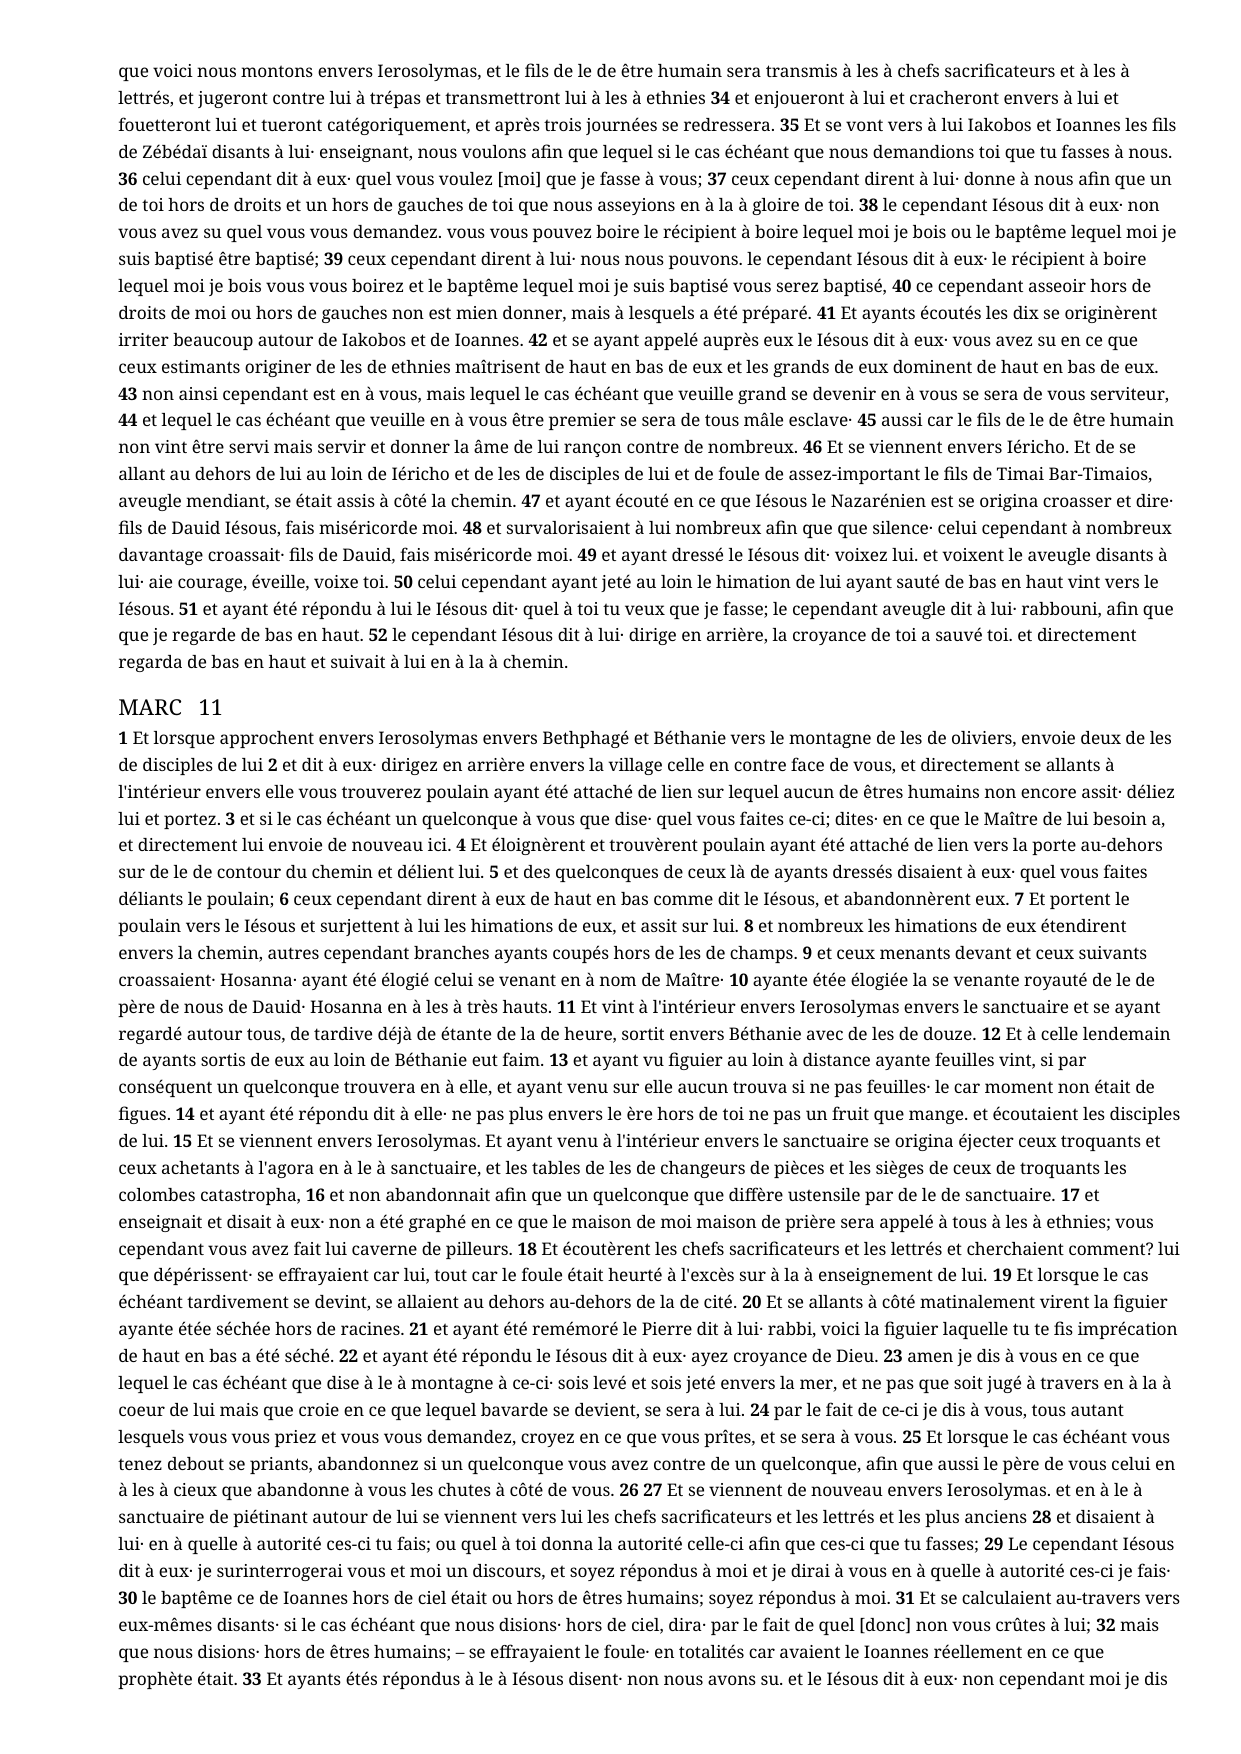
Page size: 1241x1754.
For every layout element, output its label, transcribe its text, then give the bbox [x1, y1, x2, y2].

text MARC 11 [118, 692, 1181, 722]
text 1 Et lorsque approchent envers Ierosolymas envers Bethphagé et Béthanie vers le montagne de les de oliviers, envoie deux de les de disciples de lui 2 et dit à eux· dirigez en arrière envers la village celle en contre face de vous, et directement se allants à l'intérieur envers elle vous trouverez poulain ayant été attaché de lien sur lequel aucun de êtres humains non encore assit· déliez lui et portez. 3 et si le cas échéant un quelconque à vous que dise· quel vous faites ce-ci; dites· en ce que le Maître de lui besoin a, et directement lui envoie de nouveau ici. 4 Et éloignèrent et trouvèrent poulain ayant été attaché de lien vers la porte au-dehors sur de le de contour du chemin et délient lui. 5 et des quelconques de ceux là de ayants dressés disaient à eux· quel vous faites déliants le poulain; 6 ceux cependant dirent à eux de haut en bas comme dit le Iésous, et abandonnèrent eux. 7 Et portent le poulain vers le Iésous et surjettent à lui les himations de eux, et assit sur lui. 8 et nombreux les himations de eux étendirent envers la chemin, autres cependant branches ayants coupés hors de les de champs. 9 et ceux menants devant et ceux suivants croassaient· Hosanna· ayant été élogié celui se venant en à nom de Maître· 10 ayante étée élogiée la se venante royauté de le de père de nous de Dauid· Hosanna en à les à très hauts. 11 Et vint à l'intérieur envers Ierosolymas envers le sanctuaire et se ayant regardé autour tous, de tardive déjà de étante de la de heure, sortit envers Béthanie avec de les de douze. 12 Et à celle lendemain de ayants sortis de eux au loin de Béthanie eut faim. 13 et ayant vu figuier au loin à distance ayante feuilles vint, si par conséquent un quelconque trouvera en à elle, et ayant venu sur elle aucun trouva si ne pas feuilles· le car moment non était de figues. 14 et ayant été répondu dit à elle· ne pas plus envers le ère hors de toi ne pas un fruit que mange. et écoutaient les disciples de lui. 15 Et se viennent envers Ierosolymas. Et ayant venu à l'intérieur envers le sanctuaire se origina éjecter ceux troquants et ceux achetants à l'agora en à le à sanctuaire, et les tables de les de changeurs de pièces et les sièges de ceux de troquants les colombes catastropha, 16 et non abandonnait afin que un quelconque que diffère ustensile par de le de sanctuaire. 17 et enseignait et disait à eux· non a été graphé en ce que le maison de moi maison de prière sera appelé à tous à les à ethnies; vous cependant vous avez fait lui caverne de pilleurs. 18 Et écoutèrent les chefs sacrificateurs et les lettrés et cherchaient comment? lui que dépérissent· se effrayaient car lui, tout car le foule était heurté à l'excès sur à la à enseignement de lui. 19 Et lorsque le cas échéant tardivement se devint, se allaient au dehors au-dehors de la de cité. 20 Et se allants à côté matinalement virent la figuier ayante étée séchée hors de racines. 21 et ayant été remémoré le Pierre dit à lui· rabbi, voici la figuier laquelle tu te fis imprécation de haut en bas a été séché. 22 et ayant été répondu le Iésous dit à eux· ayez croyance de Dieu. 23 amen je dis à vous en ce que lequel le cas échéant que dise à le à montagne à ce-ci· sois levé et sois jeté envers la mer, et ne pas que soit jugé à travers en à la à coeur de lui mais que croie en ce que lequel bavarde se devient, se sera à lui. 24 par le fait de ce-ci je dis à vous, tous autant lesquels vous vous priez et vous vous demandez, croyez en ce que vous prîtes, et se sera à vous. 25 Et lorsque le cas échéant vous tenez debout se priants, abandonnez si un quelconque vous avez contre de un quelconque, afin que aussi le père de vous celui en à les à cieux que abandonne à vous les chutes à côté de vous. 26 27 Et se viennent de nouveau envers Ierosolymas. et en à le à sanctuaire de piétinant autour de lui se viennent vers lui les chefs sacrificateurs et les lettrés et les plus anciens 28 et disaient à lui· en à quelle à autorité ces-ci tu fais; ou quel à toi donna la autorité celle-ci afin que ces-ci que tu fasses; 29 Le cependant Iésous dit à eux· je surinterrogerai vous et moi un discours, et soyez répondus à moi et je dirai à vous en à quelle à autorité ces-ci je fais· 30 le baptême ce de Ioannes hors de ciel était ou hors de êtres humains; soyez répondus à moi. 31 Et se calculaient au-travers vers eux-mêmes disants· si le cas échéant que nous disions· hors de ciel, dira· par le fait de quel [donc] non vous crûtes à lui; 32 mais que nous disions· hors de êtres humains; – se effrayaient le foule· en totalités car avaient le Ioannes réellement en ce que prophète était. 33 Et ayants étés répondus à le à Iésous disent· non nous avons su. et le Iésous dit à eux· non cependant moi je dis [118, 726, 1181, 1690]
text que voici nous montons envers Ierosolymas, et le fils de le de être humain sera transmis à les à chefs sacrificateurs et à les à lettrés, et jugeront contre lui à trépas et transmettront lui à les à ethnies 34 et enjoueront à lui et cracheront envers à lui et fouetteront lui et tueront catégoriquement, et après trois journées se redressera. 35 Et se vont vers à lui Iakobos et Ioannes les fils de Zébédaï disants à lui· enseignant, nous voulons afin que lequel si le cas échéant que nous demandions toi que tu fasses à nous. 36 celui cependant dit à eux· quel vous voulez [moi] que je fasse à vous; 37 ceux cependant dirent à lui· donne à nous afin que un de toi hors de droits et un hors de gauches de toi que nous asseyions en à la à gloire de toi. 38 le cependant Iésous dit à eux· non vous avez su quel vous vous demandez. vous vous pouvez boire le récipient à boire lequel moi je bois ou le baptême lequel moi je suis baptisé être baptisé; 39 ceux cependant dirent à lui· nous nous pouvons. le cependant Iésous dit à eux· le récipient à boire lequel moi je bois vous vous boirez et le baptême lequel moi je suis baptisé vous serez baptisé, 40 ce cependant asseoir hors de droits de moi ou hors de gauches non est mien donner, mais à lesquels a été préparé. 41 Et ayants écoutés les dix se originèrent irriter beaucoup autour de Iakobos et de Ioannes. 42 et se ayant appelé auprès eux le Iésous dit à eux· vous avez su en ce que ceux estimants originer de les de ethnies maîtrisent de haut en bas de eux et les grands de eux dominent de haut en bas de eux. 43 non ainsi cependant est en à vous, mais lequel le cas échéant que veuille grand se devenir en à vous se sera de vous serviteur, 44 et lequel le cas échéant que veuille en à vous être premier se sera de tous mâle esclave· 45 aussi car le fils de le de être humain non vint être servi mais servir et donner la âme de lui rançon contre de nombreux. 46 Et se viennent envers Iéricho. Et de se allant au dehors de lui au loin de Iéricho et de les de disciples de lui et de foule de assez-important le fils de Timai Bar-Timaios, aveugle mendiant, se était assis à côté la chemin. 47 et ayant écouté en ce que Iésous le Nazarénien est se origina croasser et dire· fils de Dauid Iésous, fais miséricorde moi. 48 et survalorisaient à lui nombreux afin que que silence· celui cependant à nombreux davantage croassait· fils de Dauid, fais miséricorde moi. 49 et ayant dressé le Iésous dit· voixez lui. et voixent le aveugle disants à lui· aie courage, éveille, voixe toi. 50 celui cependant ayant jeté au loin le himation de lui ayant sauté de bas en haut vint vers le Iésous. 51 et ayant été répondu à lui le Iésous dit· quel à toi tu veux que je fasse; le cependant aveugle dit à lui· rabbouni, afin que que je regarde de bas en haut. 52 le cependant Iésous dit à lui· dirige en arrière, la croyance de toi a sauvé toi. et directement regarda de bas en haut et suivait à lui en à la à chemin. [118, 59, 1181, 674]
